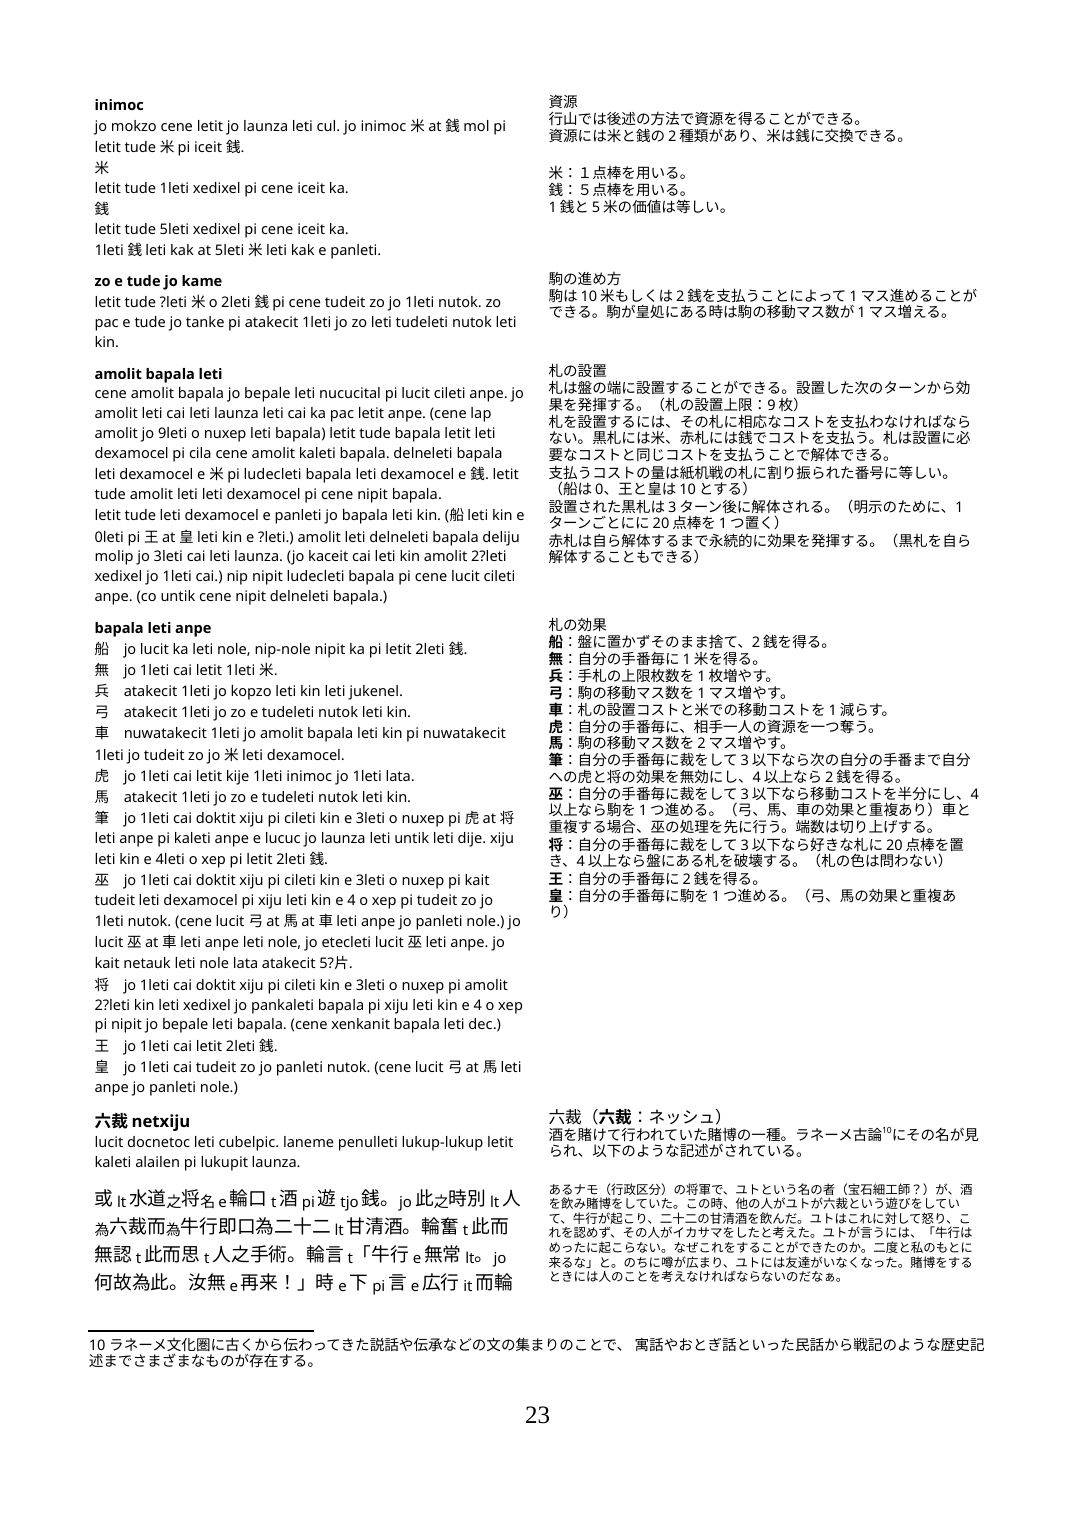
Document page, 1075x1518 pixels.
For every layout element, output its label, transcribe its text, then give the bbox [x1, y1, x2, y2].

table_cell zo e tude jo kame letit tude ?leti 米 o 2leti 銭 pi cene tudeit zo jo 1leti nutok. zo pac e tude jo tanke pi atakecit 1leti jo zo leti tudeleti nutok leti kin. [89, 265, 531, 358]
table_cell [532, 1178, 542, 1302]
table_cell [532, 358, 542, 612]
table_cell 六裁 netxiju lucit docnetoc leti cubelpic. laneme penulleti lukup-lukup letit kaleti alailen pi lukupit launza. [89, 1102, 531, 1177]
table_cell inimoc jo mokzo cene letit jo launza leti cul. jo inimoc 米 at 銭 mol pi letit tude 米 pi iceit 銭. 米 letit tude 1leti xedixel pi cene iceit ka. 銭 letit tude 5leti xedixel pi cene iceit ka. 1leti 銭 leti kak at 5leti 米 leti kak e panleti. [89, 89, 531, 265]
table_cell あるナモ（行政区分）の将軍で、ユトという名の者（宝石細工師？）が、酒を飲み賭博をしていた。この時、他の人がユトが六裁という遊びをしていて、牛行が起こり、二十二の甘清酒を飲んだ。ユトはこれに対して怒り、これを認めず、その人がイカサマをしたと考えた。ユトが言うには、「牛行はめったに起こらない。なぜこれをすることができたのか。二度と私のもとに来るな」と。のちに噂が広まり、ユトには友達がいなくなった。賭博をするときには人のことを考えなければならないのだなぁ。 [543, 1178, 985, 1302]
table_cell amolit bapala leti cene amolit bapala jo bepale leti nucucital pi lucit cileti anpe. jo amolit leti cai leti launza leti cai ka pac letit anpe. (cene lap amolit jo 9leti o nuxep leti bapala) letit tude bapala letit leti dexamocel pi cila cene amolit kaleti bapala. delneleti bapala leti dexamocel e 米 pi ludecleti bapala leti dexamocel e 銭. letit tude amolit leti leti dexamocel pi cene nipit bapala. letit tude leti dexamocel e panleti jo bapala leti kin. (船 leti kin e 0leti pi 王 at 皇 leti kin e ?leti.) amolit leti delneleti bapala deliju molip jo 3leti cai leti launza. (jo kaceit cai leti kin amolit 2?leti xedixel jo 1leti cai.) nip nipit ludecleti bapala pi cene lucit cileti anpe. (co untik cene nipit delneleti bapala.) [89, 358, 531, 612]
table_cell 資源 行山では後述の方法で資源を得ることができる。 資源には米と銭の2種類があり、米は銭に交換できる。 米：１点棒を用いる。 銭：５点棒を用いる。 1銭と5米の価値は等しい。 [543, 89, 985, 265]
table_cell 或lt水道之将名e輪口t酒pi遊tjo銭。jo此之時別lt人為六裁而為牛行即口為二十二lt甘清酒。輪奮t此而無認t此而思t人之手術。輪言t「牛行e無常lt。jo何故為此。汝無e再来！」時e下pi言e広行it而輪 [89, 1178, 531, 1302]
table_cell 札の効果 船：盤に置かずそのまま捨て、2銭を得る。 無：自分の手番毎に1米を得る。 兵：手札の上限枚数を1枚増やす。 弓：駒の移動マス数を1マス増やす。 車：札の設置コストと米での移動コストを1減らす。 虎：自分の手番毎に、相手一人の資源を一つ奪う。 馬：駒の移動マス数を2マス増やす。 筆：自分の手番毎に裁をして3以下なら次の自分の手番まで自分への虎と将の効果を無効にし、4以上なら2銭を得る。 巫：自分の手番毎に裁をして3以下なら移動コストを半分にし、4以上なら駒を1つ進める。（弓、馬、車の効果と重複あり）車と重複する場合、巫の処理を先に行う。端数は切り上げする。 将：自分の手番毎に裁をして3以下なら好きな札に20点棒を置き、4以上なら盤にある札を破壊する。（札の色は問わない） 王：自分の手番毎に2銭を得る。 皇：自分の手番毎に駒を1つ進める。（弓、馬の効果と重複あり） [543, 612, 985, 1102]
table_cell 六裁（六裁：ネッシュ） 酒を賭けて行われていた賭博の一種。ラネーメ古論にその名が見られ、以下のような記述がされている。 [543, 1102, 985, 1177]
table_cell 札の設置 札は盤の端に設置することができる。設置した次のターンから効果を発揮する。（札の設置上限：9枚） 札を設置するには、その札に相応なコストを支払わなければならない。黒札には米、赤札には銭でコストを支払う。札は設置に必要なコストと同じコストを支払うことで解体できる。 支払うコストの量は紙机戦の札に割り振られた番号に等しい。（船は0、王と皇は10とする） 設置された黒札は3ターン後に解体される。（明示のために、1ターンごとにに20点棒を1つ置く） 赤札は自ら解体するまで永続的に効果を発揮する。（黒札を自ら解体することもできる） [543, 358, 985, 612]
table_cell 駒の進め方 駒は10米もしくは2銭を支払うことによって1マス進めることができる。駒が皇処にある時は駒の移動マス数が1マス増える。 [543, 265, 985, 358]
table_cell [532, 1102, 542, 1177]
table_cell [532, 89, 542, 265]
table_cell bapala leti anpe 船 jo lucit ka leti nole, nip-nole nipit ka pi letit 2leti 銭. 無 jo 1leti cai letit 1leti 米. 兵 atakecit 1leti jo kopzo leti kin leti jukenel. 弓 atakecit 1leti jo zo e tudeleti nutok leti kin. 車 nuwatakecit 1leti jo amolit bapala leti kin pi nuwatakecit 1leti jo tudeit zo jo 米 leti dexamocel. 虎 jo 1leti cai letit kije 1leti inimoc jo 1leti lata. 馬 atakecit 1leti jo zo e tudeleti nutok leti kin. 筆 jo 1leti cai doktit xiju pi cileti kin e 3leti o nuxep pi 虎 at 将 leti anpe pi kaleti anpe e lucuc jo launza leti untik leti dije. xiju leti kin e 4leti o xep pi letit 2leti 銭. 巫 jo 1leti cai doktit xiju pi cileti kin e 3leti o nuxep pi kait tudeit leti dexamocel pi xiju leti kin e 4 o xep pi tudeit zo jo 1leti nutok. (cene lucit 弓 at 馬 at 車 leti anpe jo panleti nole.) jo lucit 巫 at 車 leti anpe leti nole, jo etecleti lucit 巫 leti anpe. jo kait netauk leti nole lata atakecit 5?片. 将 jo 1leti cai doktit xiju pi cileti kin e 3leti o nuxep pi amolit 2?leti kin leti xedixel jo pankaleti bapala pi xiju leti kin e 4 o xep pi nipit jo bepale leti bapala. (cene xenkanit bapala leti dec.) 王 jo 1leti cai letit 2leti 銭. 皇 jo 1leti cai tudeit zo jo panleti nutok. (cene lucit 弓 at 馬 leti anpe jo panleti nole.) [89, 612, 531, 1102]
table_cell [532, 612, 542, 1102]
table_cell [532, 265, 542, 358]
